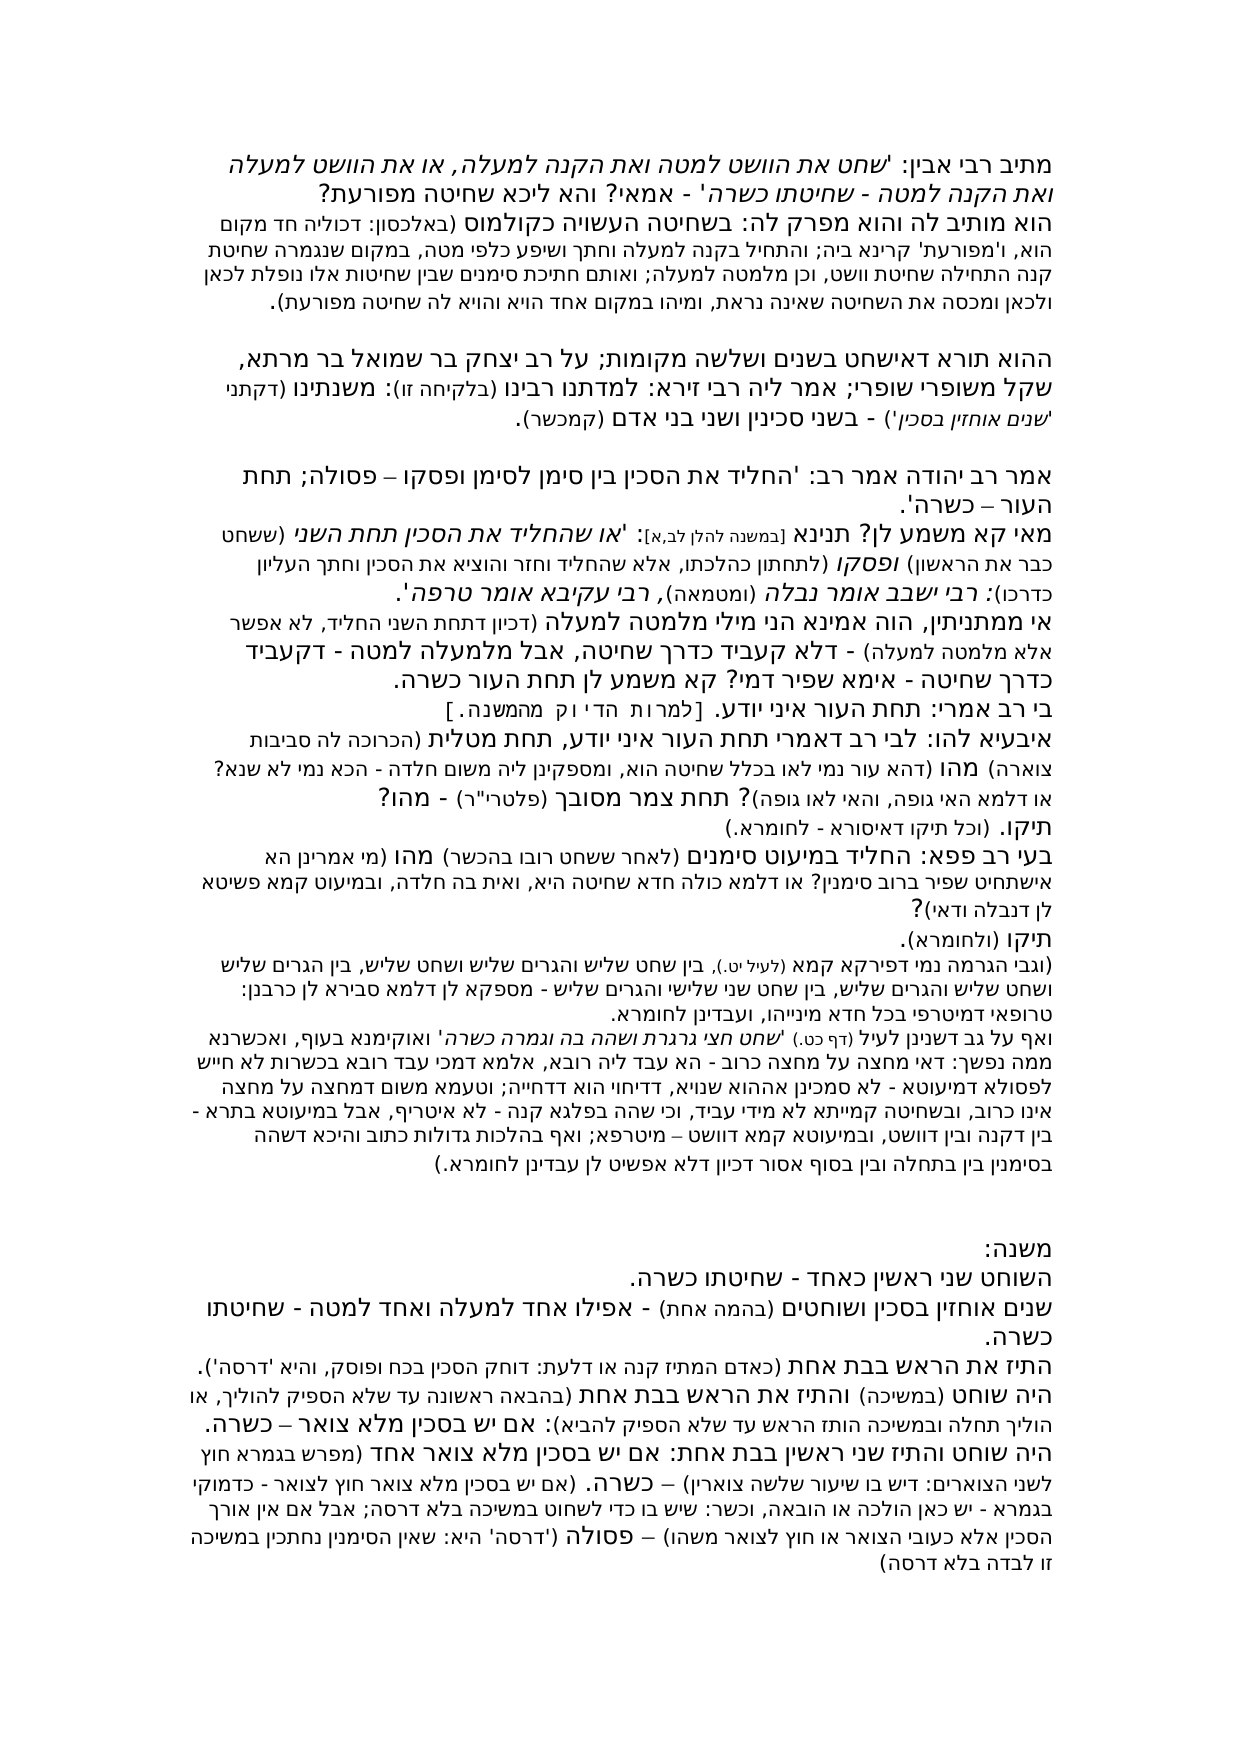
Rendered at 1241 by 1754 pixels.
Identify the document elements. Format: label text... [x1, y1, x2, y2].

text תיקו. (וכל תיקו דאיסורא - לחומרא.) [187, 812, 1053, 841]
text מתיב רבי אבין: 'שחט את הוושט למטה ואת הקנה למעלה, או את הוושט למעלה ואת הקנה למטה - שחיטתו כשרה' - אמאי? והא ליכא שחיטה מפורעת? [187, 150, 1053, 208]
text איבעיא להו: לבי רב דאמרי תחת העור איני יודע, תחת מטלית (הכרוכה לה סביבות צוארה) מהו (דהא עור נמי לאו בכלל שחיטה הוא, ומספקינן ליה משום חלדה - הכא נמי לא שנא? או דלמא האי גופה, והאי לאו גופה)? תחת צמר מסובך (פלטרי"ר) - מהו? [187, 724, 1053, 812]
text (וגבי הגרמה נמי דפירקא קמא (לעיל יט.), בין שחט שליש והגרים שליש ושחט שליש, בין הגרים שליש ושחט שליש והגרים שליש, בין שחט שני שלישי והגרים שליש - מספקא לן דלמא סבירא לן כרבנן: טרופאי דמיטרפי בכל חדא מינייהו, ועבדינן לחומרא. [187, 953, 1053, 1026]
text משנה: [187, 1234, 1053, 1263]
text בי רב אמרי: תחת העור איני יודע. [למרות הדיוק מהמשנה.] [187, 695, 1053, 724]
text השוחט שני ראשין כאחד - שחיטתו כשרה. [187, 1263, 1053, 1293]
text היה שוחט (במשיכה) והתיז את הראש בבת אחת (בהבאה ראשונה עד שלא הספיק להוליך, או הוליך תחלה ובמשיכה הותז הראש עד שלא הספיק להביא): אם יש בסכין מלא צואר – כשרה. [187, 1380, 1053, 1439]
text מאי קא משמע לן? תנינא [במשנה להלן לב,א]: 'או שהחליד את הסכין תחת השני (ששחט כבר את הראשון) ופסקו (לתחתון כהלכתו, אלא שהחליד וחזר והוציא את הסכין וחתך העליון כדרכו): רבי ישבב אומר נבלה (ומטמאה), רבי עקיבא אומר טרפה'. [187, 519, 1053, 607]
text אמר רב יהודה אמר רב: 'החליד את הסכין בין סימן לסימן ופסקו – פסולה; תחת העור – כשרה'. [187, 461, 1053, 519]
text ואף על גב דשנינן לעיל (דף כט.) 'שחט חצי גרגרת ושהה בה וגמרה כשרה' ואוקימנא בעוף, ואכשרנא ממה נפשך: דאי מחצה על מחצה כרוב - הא עבד ליה רובא, אלמא דמכי עבד רובא בכשרות לא חייש לפסולא דמיעוטא - לא סמכינן אההוא שנויא, דדיחוי הוא דדחייה; וטעמא משום דמחצה על מחצה אינו כרוב, ובשחיטה קמייתא לא מידי עביד, וכי שהה בפלגא קנה - לא איטריף, אבל במיעוטא בתרא - בין דקנה ובין דוושט, ובמיעוטא קמא דוושט – מיטרפא; ואף בהלכות גדולות כתוב והיכא דשהה בסימנין בין בתחלה ובין בסוף אסור דכיון דלא אפשיט לן עבדינן לחומרא.) [187, 1026, 1053, 1177]
text ההוא תורא דאישחט בשנים ושלשה מקומות; על רב יצחק בר שמואל בר מרתא, שקל משופרי שופרי; אמר ליה רבי זירא: למדתנו רבינו (בלקיחה זו): משנתינו (דקתני 'שנים אוחזין בסכין') - בשני סכינין ושני בני אדם (קמכשר). [187, 344, 1053, 432]
text אי ממתניתין, הוה אמינא הני מילי מלמטה למעלה (דכיון דתחת השני החליד, לא אפשר אלא מלמטה למעלה) - דלא קעביד כדרך שחיטה, אבל מלמעלה למטה - דקעביד כדרך שחיטה - אימא שפיר דמי? קא משמע לן תחת העור כשרה. [187, 607, 1053, 695]
text שנים אוחזין בסכין ושוחטים (בהמה אחת) - אפילו אחד למעלה ואחד למטה - שחיטתו כשרה. [187, 1293, 1053, 1351]
text בעי רב פפא: החליד במיעוט סימנים (לאחר ששחט רובו בהכשר) מהו (מי אמרינן הא אישתחיט שפיר ברוב סימנין? או דלמא כולה חדא שחיטה היא, ואית בה חלדה, ובמיעוט קמא פשיטא לן דנבלה ודאי)? [187, 841, 1053, 924]
text התיז את הראש בבת אחת (כאדם המתיז קנה או דלעת: דוחק הסכין בכח ופוסק, והיא 'דרסה'). [187, 1351, 1053, 1380]
text היה שוחט והתיז שני ראשין בבת אחת: אם יש בסכין מלא צואר אחד (מפרש בגמרא חוץ לשני הצוארים: דיש בו שיעור שלשה צוארין) – כשרה. (אם יש בסכין מלא צואר חוץ לצואר - כדמוקי בגמרא - יש כאן הולכה או הובאה, וכשר: שיש בו כדי לשחוט במשיכה בלא דרסה; אבל אם אין אורך הסכין אלא כעובי הצואר או חוץ לצואר משהו) – פסולה ('דרסה' היא: שאין הסימנין נחתכין במשיכה זו לבדה בלא דרסה) [187, 1439, 1053, 1575]
text הוא מותיב לה והוא מפרק לה: בשחיטה העשויה כקולמוס (באלכסון: דכוליה חד מקום הוא, ו'מפורעת' קרינא ביה; והתחיל בקנה למעלה וחתך ושיפע כלפי מטה, במקום שנגמרה שחיטת קנה התחילה שחיטת וושט, וכן מלמטה למעלה; ואותם חתיכת סימנים שבין שחיטות אלו נופלת לכאן ולכאן ומכסה את השחיטה שאינה נראת, ומיהו במקום אחד הויא והויא לה שחיטה מפורעת). [187, 208, 1053, 316]
text תיקו (ולחומרא). [187, 924, 1053, 953]
